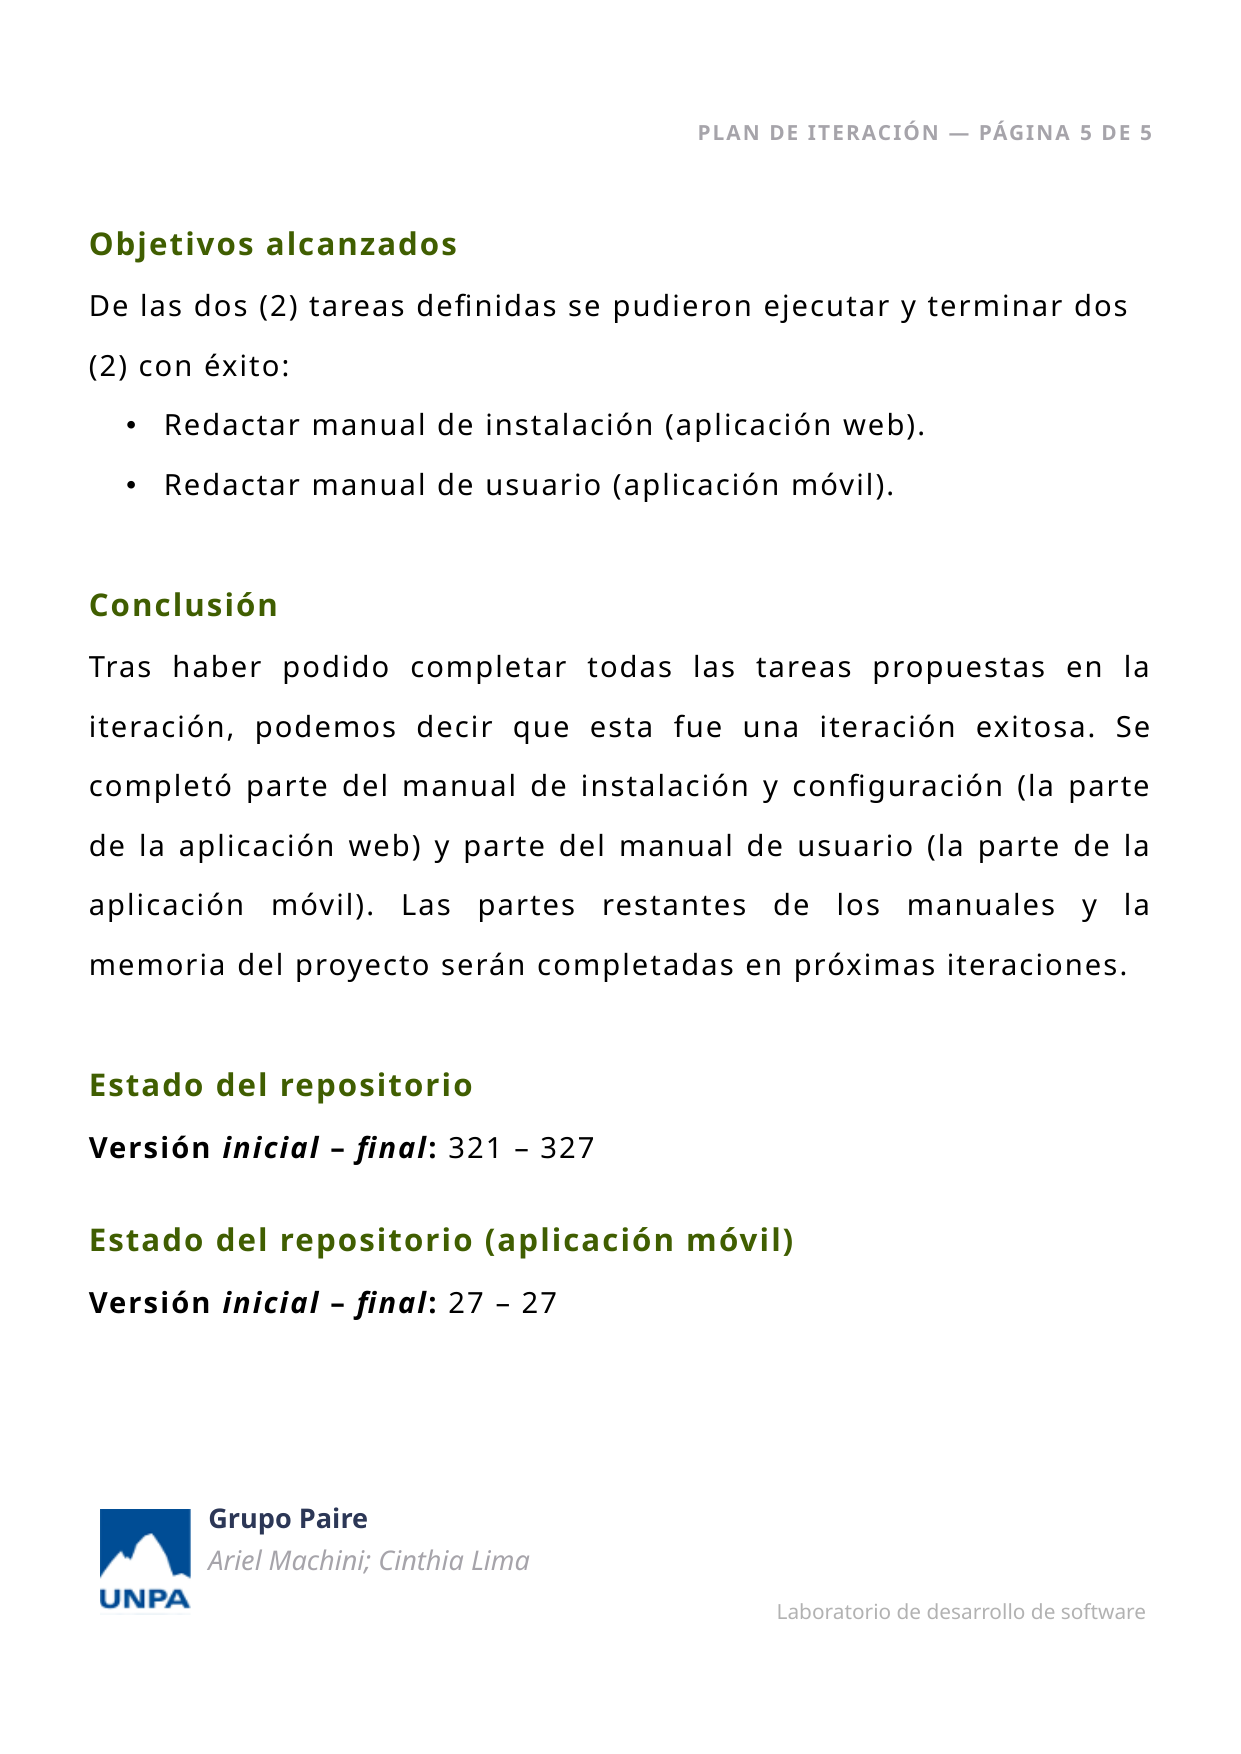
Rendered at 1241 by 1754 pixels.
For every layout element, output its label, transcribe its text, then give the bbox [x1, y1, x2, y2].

list Redactar manual de instalación (aplicación web). [126, 404, 1152, 444]
list Redactar manual de usuario (aplicación móvil). [126, 464, 1152, 504]
text Estado del repositorio (aplicación móvil) [88, 1218, 1152, 1261]
text Versión inicial – final: 27 – 27 [88, 1282, 1152, 1322]
text De las dos (2) tareas definidas se pudieron ejecutar y terminar dos (2) con éxito: [88, 286, 1152, 385]
text Conclusión [88, 583, 1152, 626]
picture [100, 1509, 191, 1615]
text Versión inicial – final: 321 – 327 [88, 1127, 1152, 1167]
text Objetivos alcanzados [88, 222, 1152, 264]
text Tras haber podido completar todas las tareas propuestas en la iteración, podemos decir que esta fue una iteración exitosa. Se completó parte del manual de instalación y configuración (la parte de la aplicación web) y parte del manual de usuario (la parte de la aplicación móvil). Las partes restantes de los manuales y la memoria del proyecto serán completadas en próximas iteraciones. [88, 647, 1152, 984]
text Estado del repositorio [88, 1063, 1152, 1106]
